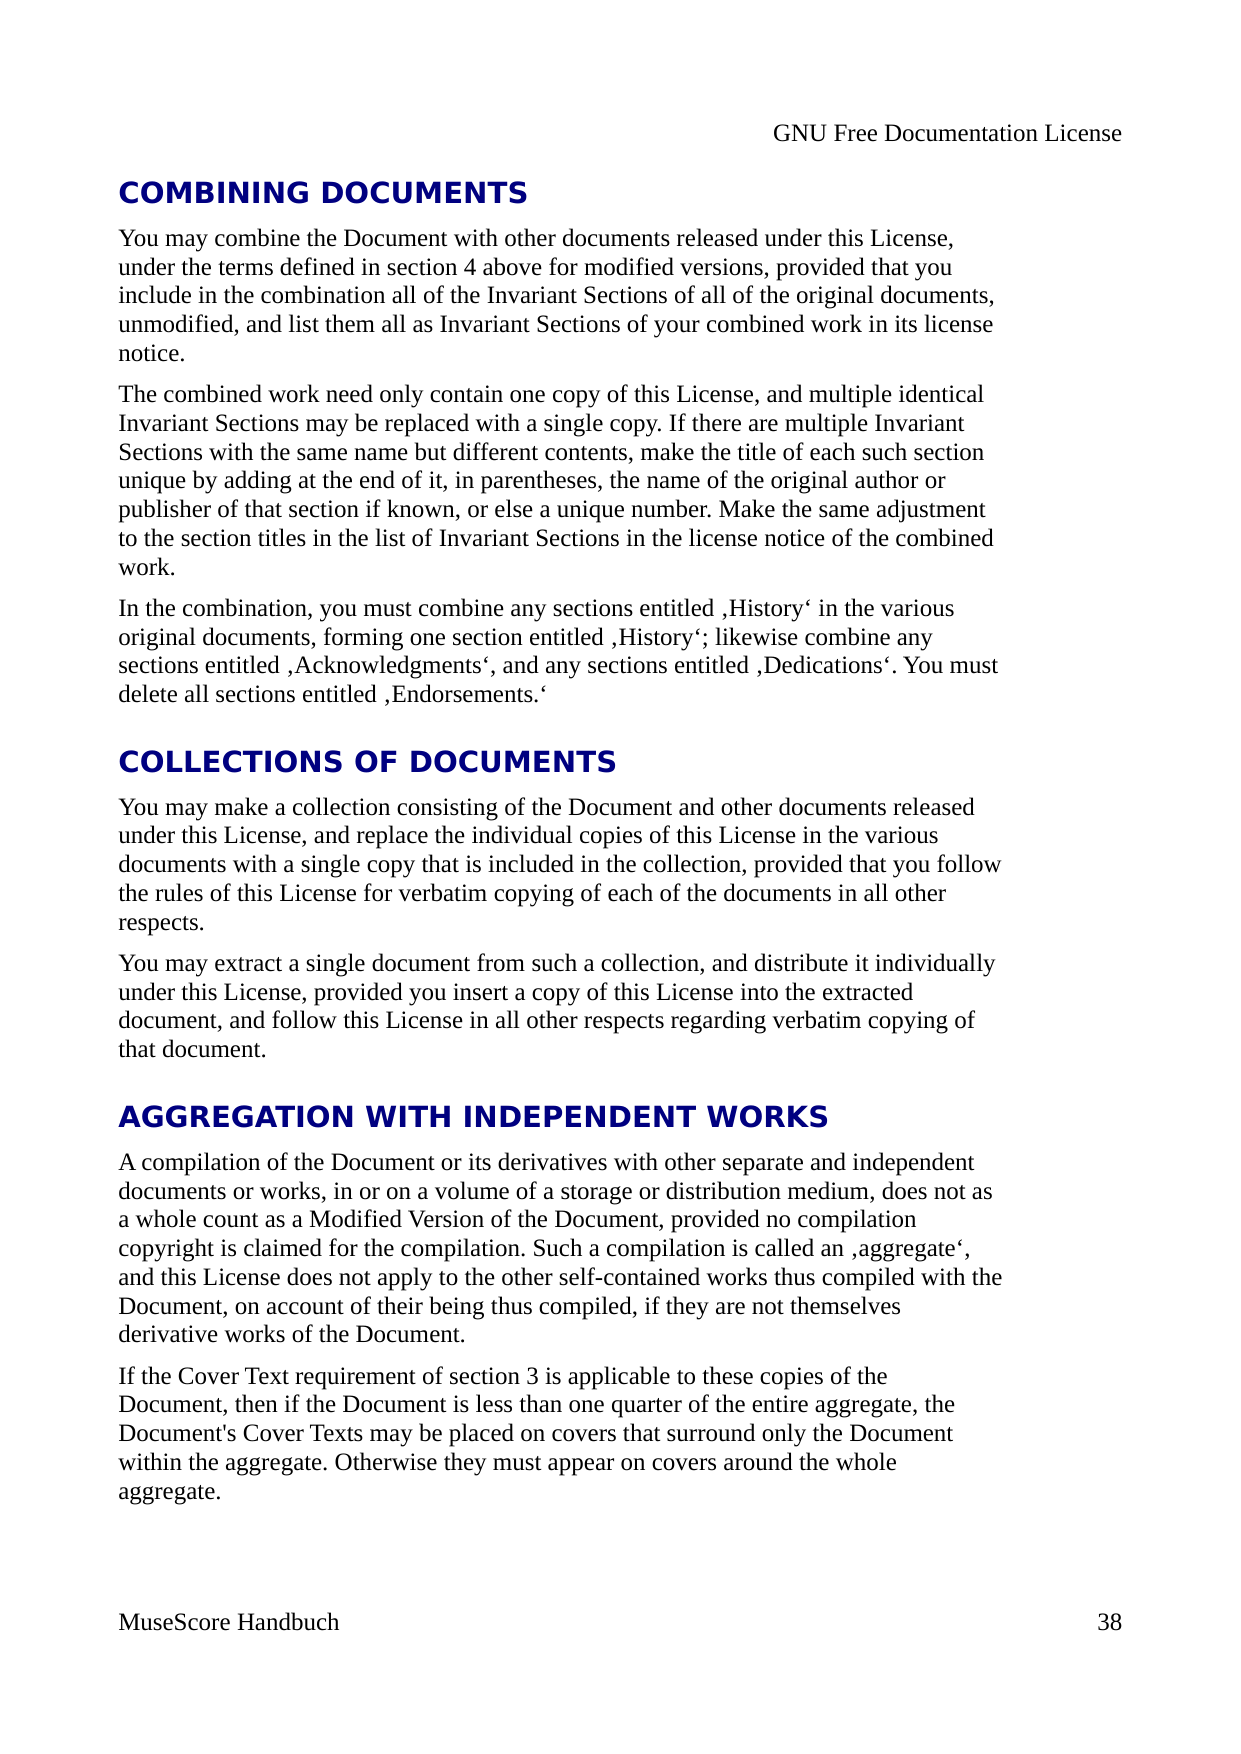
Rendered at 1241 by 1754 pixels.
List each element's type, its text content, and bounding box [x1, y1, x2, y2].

subtitle COLLECTIONS OF DOCUMENTS [118, 745, 1122, 779]
text A compilation of the Document or its derivatives with other separate and independent documents or works, in or on a volume of a storage or distribution medium, does not as a whole count as a Modified Version of the Document, provided no compilation copyright is claimed for the compilation. Such a compilation is called an ‚aggregate‘, and this License does not apply to the other self-contained works thus compiled with the Document, on account of their being thus compiled, if they are not themselves derivative works of the Document. [118, 1147, 1004, 1348]
text If the Cover Text requirement of section 3 is applicable to these copies of the Document, then if the Document is less than one quarter of the entire aggregate, the Document's Cover Texts may be placed on covers that surround only the Document within the aggregate. Otherwise they must appear on covers around the whole aggregate. [118, 1361, 1004, 1504]
text You may combine the Document with other documents released under this License, under the terms defined in section 4 above for modified versions, provided that you include in the combination all of the Invariant Sections of all of the original documents, unmodified, and list them all as Invariant Sections of your combined work in its license notice. [118, 223, 1004, 367]
text You may make a collection consisting of the Document and other documents released under this License, and replace the individual copies of this License in the various documents with a single copy that is included in the collection, provided that you follow the rules of this License for verbatim copying of each of the documents in all other respects. [118, 792, 1004, 936]
subtitle AGGREGATION WITH INDEPENDENT WORKS [118, 1101, 1122, 1134]
text You may extract a single document from such a collection, and distribute it individually under this License, provided you insert a copy of this License into the extracted document, and follow this License in all other respects regarding verbatim copying of that document. [118, 948, 1004, 1063]
text In the combination, you must combine any sections entitled ‚History‘ in the various original documents, forming one section entitled ‚History‘; likewise combine any sections entitled ‚Acknowledgments‘, and any sections entitled ‚Dedications‘. You must delete all sections entitled ‚Endorsements.‘ [118, 593, 1004, 708]
text The combined work need only contain one copy of this License, and multiple identical Invariant Sections may be replaced with a single copy. If there are multiple Invariant Sections with the same name but different contents, make the title of each such section unique by adding at the end of it, in parentheses, the name of the original author or publisher of that section if known, or else a unique number. Make the same adjustment to the section titles in the list of Invariant Sections in the license notice of the combined work. [118, 379, 1004, 580]
subtitle COMBINING DOCUMENTS [118, 176, 1122, 210]
